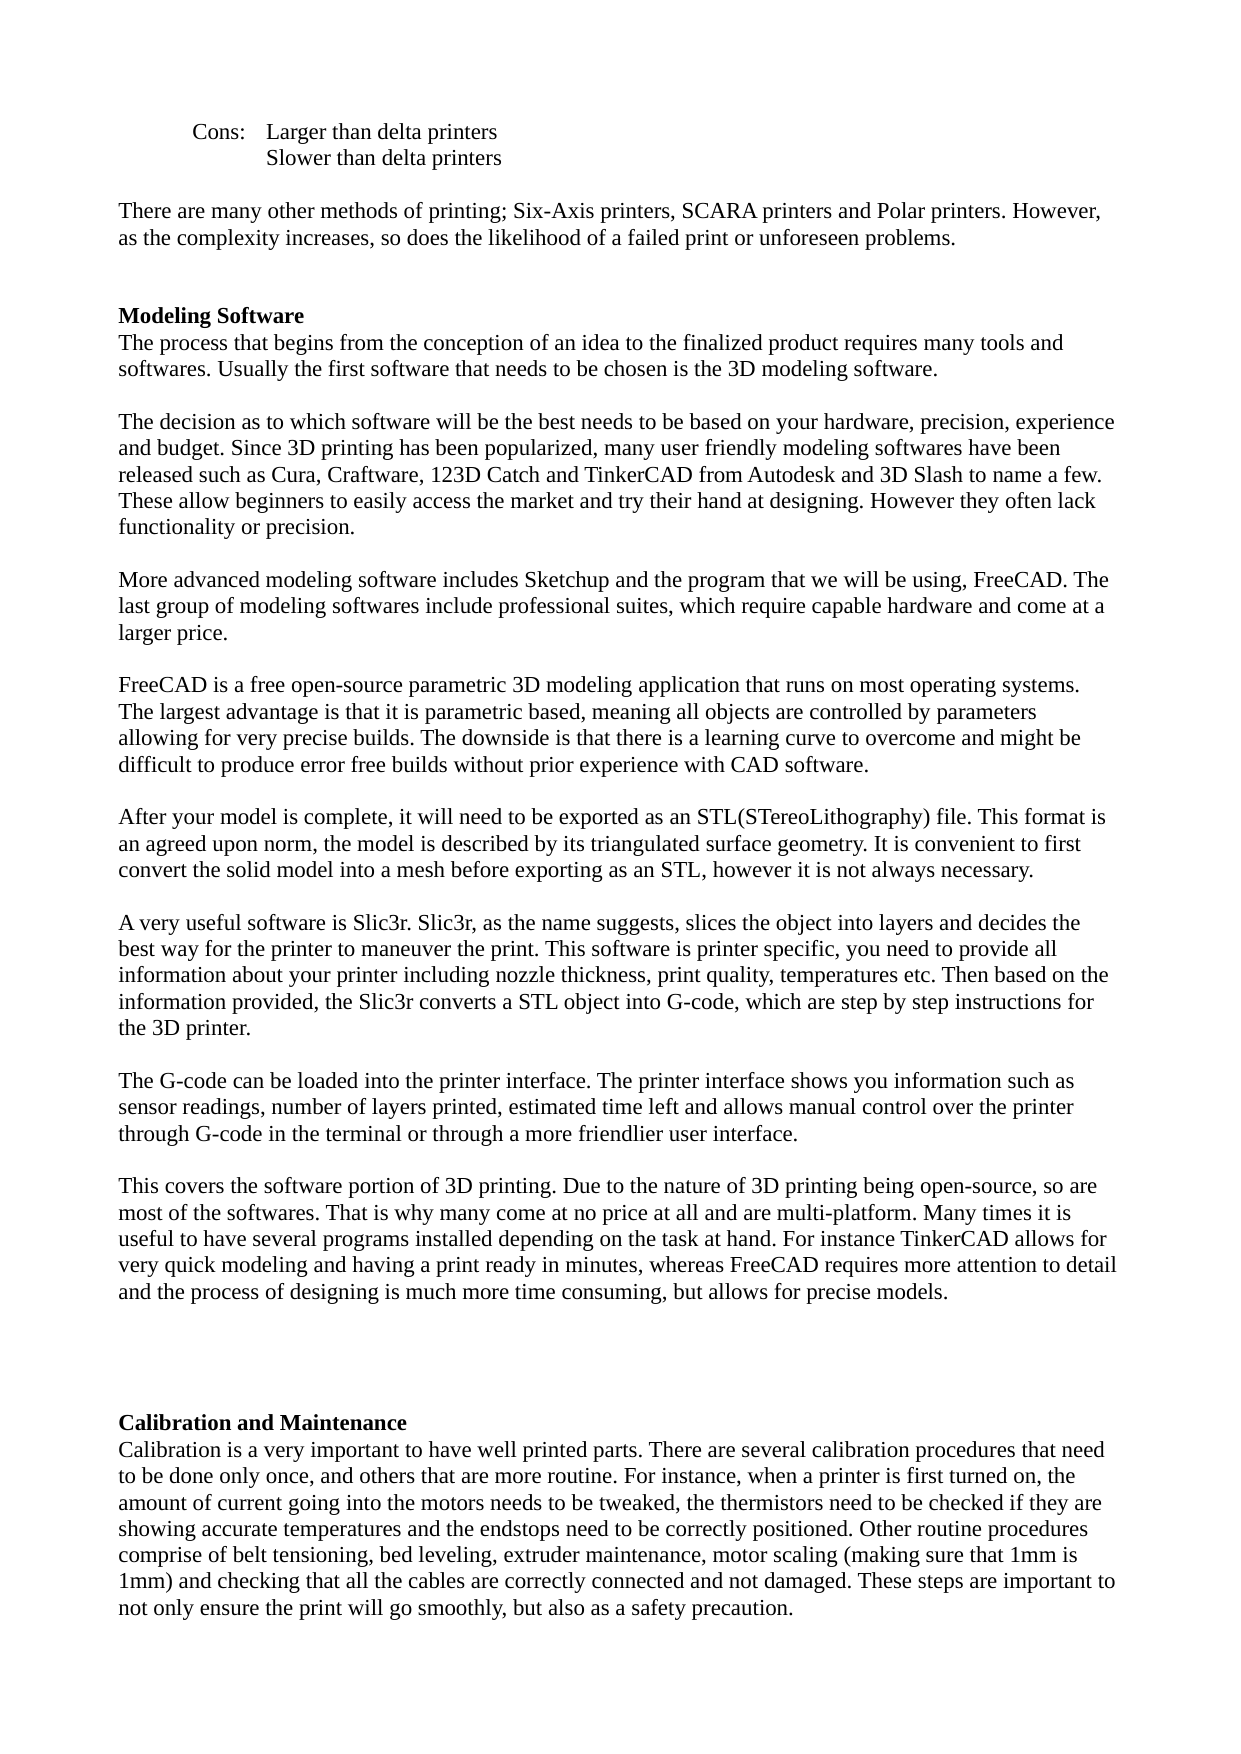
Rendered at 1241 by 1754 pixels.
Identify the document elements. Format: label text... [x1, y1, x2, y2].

text The G-code can be loaded into the printer interface. The printer interface shows you information such as sensor readings, number of layers printed, estimated time left and allows manual control over the printer through G-code in the terminal or through a more friendlier user interface. [118, 1067, 1122, 1146]
text After your model is complete, it will need to be exported as an STL(STereoLithography) file. This format is an agreed upon norm, the model is described by its triangulated surface geometry. It is convenient to first convert the solid model into a mesh before exporting as an STL, however it is not always necessary. [118, 803, 1122, 882]
text This covers the software portion of 3D printing. Due to the nature of 3D printing being open-source, so are most of the softwares. That is why many come at no price at all and are multi-platform. Many times it is useful to have several programs installed depending on the task at hand. For instance TinkerCAD allows for very quick modeling and having a print ready in minutes, whereas FreeCAD requires more attention to detail and the process of designing is much more time consuming, but allows for precise models. [118, 1172, 1122, 1304]
text Cons: Larger than delta printers [118, 118, 1122, 144]
text Slower than delta printers [118, 144, 1122, 171]
text Calibration is a very important to have well printed parts. There are several calibration procedures that need to be done only once, and others that are more routine. For instance, when a printer is first turned on, the amount of current going into the motors needs to be tweaked, the thermistors need to be checked if they are showing accurate temperatures and the endstops need to be correctly positioned. Other routine procedures comprise of belt tensioning, bed leveling, extruder maintenance, motor scaling (making sure that 1mm is 1mm) and checking that all the cables are correctly connected and not damaged. These steps are important to not only ensure the print will go smoothly, but also as a safety precaution. [118, 1436, 1122, 1620]
text The decision as to which software will be the best needs to be based on your hardware, precision, experience and budget. Since 3D printing has been popularized, many user friendly modeling softwares have been released such as Cura, Craftware, 123D Catch and TinkerCAD from Autodesk and 3D Slash to name a few. These allow beginners to easily access the market and try their hand at designing. However they often lack functionality or precision. [118, 408, 1122, 540]
text The process that begins from the conception of an idea to the finalized product requires many tools and softwares. Usually the first software that needs to be chosen is the 3D modeling software. [118, 329, 1122, 382]
text Calibration and Maintenance [118, 1409, 1122, 1436]
text There are many other methods of printing; Six-Axis printers, SCARA printers and Polar printers. However, as the complexity increases, so does the likelihood of a failed print or unforeseen problems. [118, 197, 1122, 250]
text More advanced modeling software includes Sketchup and the program that we will be using, FreeCAD. The last group of modeling softwares include professional suites, which require capable hardware and come at a larger price. [118, 566, 1122, 645]
text Modeling Software [118, 303, 1122, 329]
text A very useful software is Slic3r. Slic3r, as the name suggests, slices the object into layers and decides the best way for the printer to maneuver the print. This software is printer specific, you need to provide all information about your printer including nozzle thickness, print quality, temperatures etc. Then based on the information provided, the Slic3r converts a STL object into G-code, which are step by step instructions for the 3D printer. [118, 909, 1122, 1041]
text FreeCAD is a free open-source parametric 3D modeling application that runs on most operating systems. The largest advantage is that it is parametric based, meaning all objects are controlled by parameters allowing for very precise builds. The downside is that there is a learning curve to overcome and might be difficult to produce error free builds without prior experience with CAD software. [118, 672, 1122, 777]
